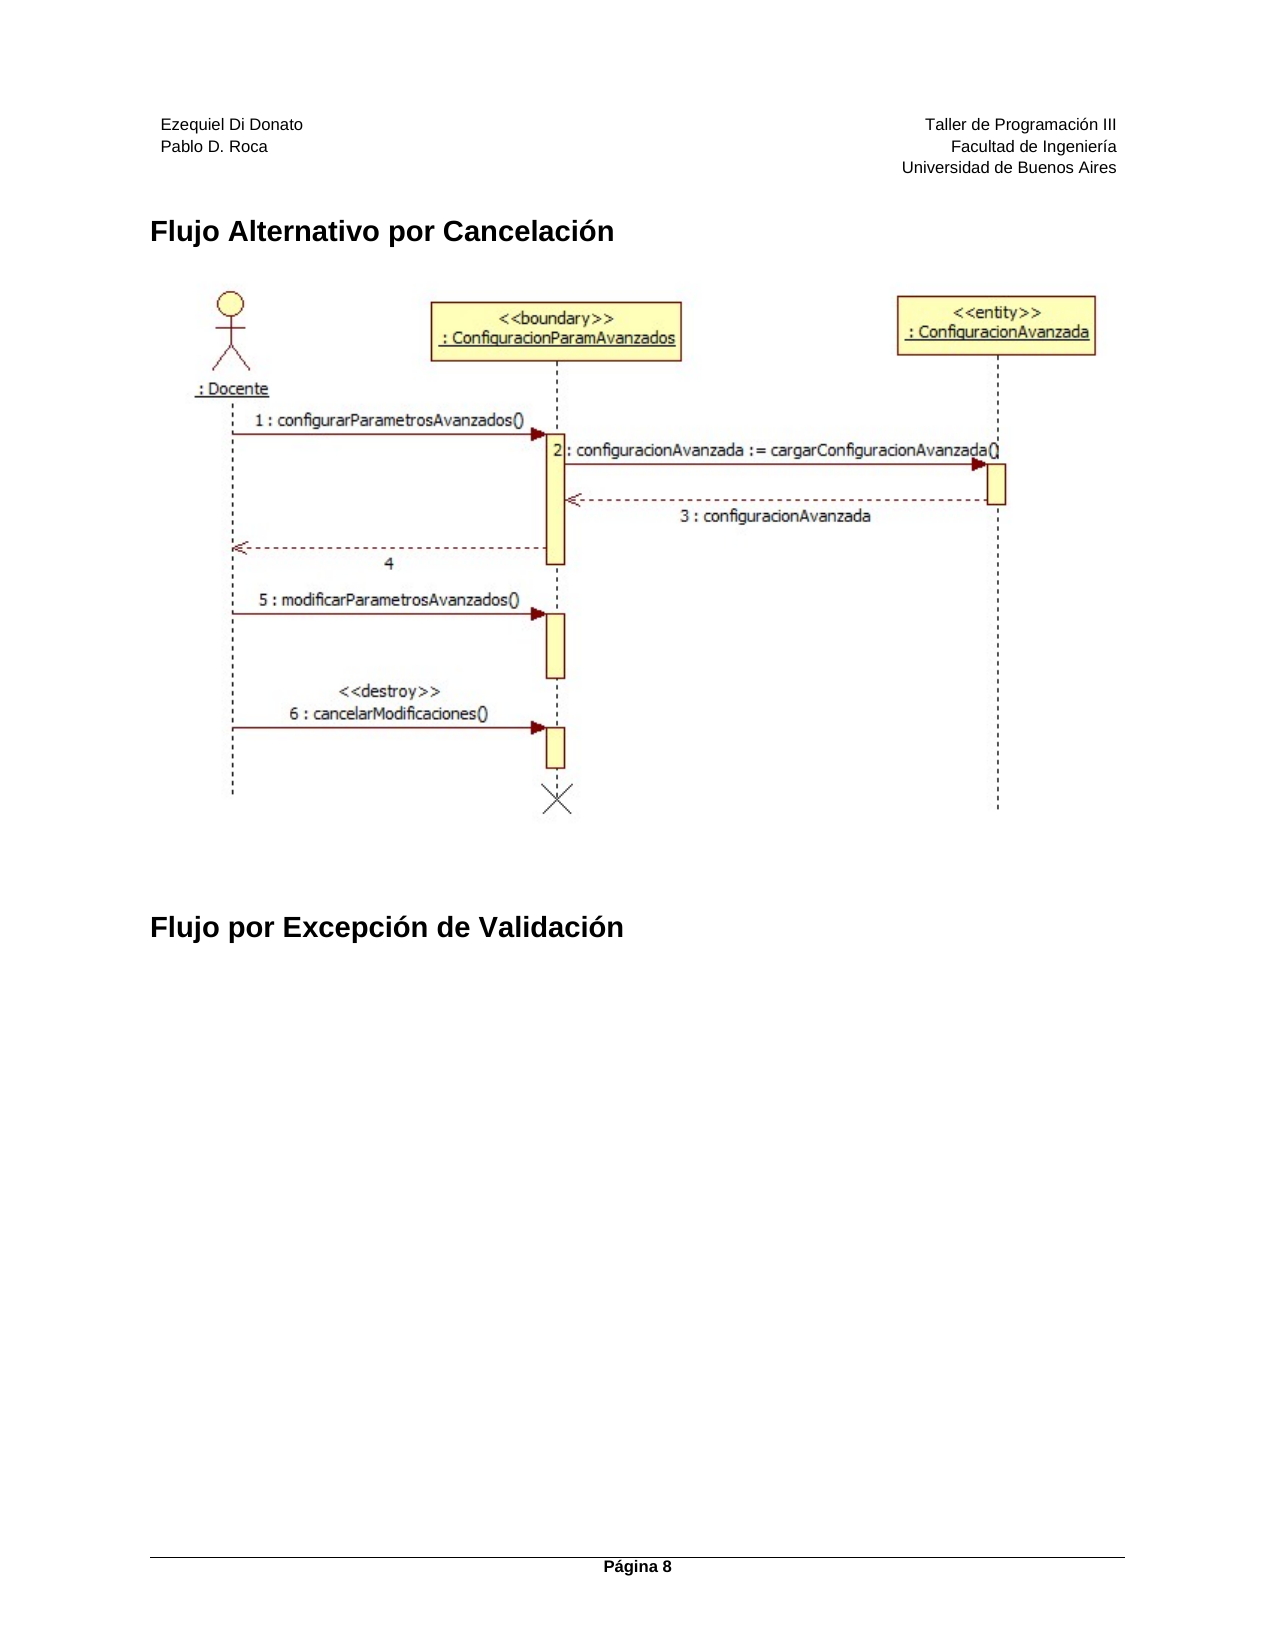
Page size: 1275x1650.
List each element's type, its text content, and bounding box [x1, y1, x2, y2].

subtitle Flujo por Excepción de Validación [150, 911, 1125, 944]
subtitle Flujo Alternativo por Cancelación [150, 215, 1125, 248]
picture [150, 260, 1125, 841]
